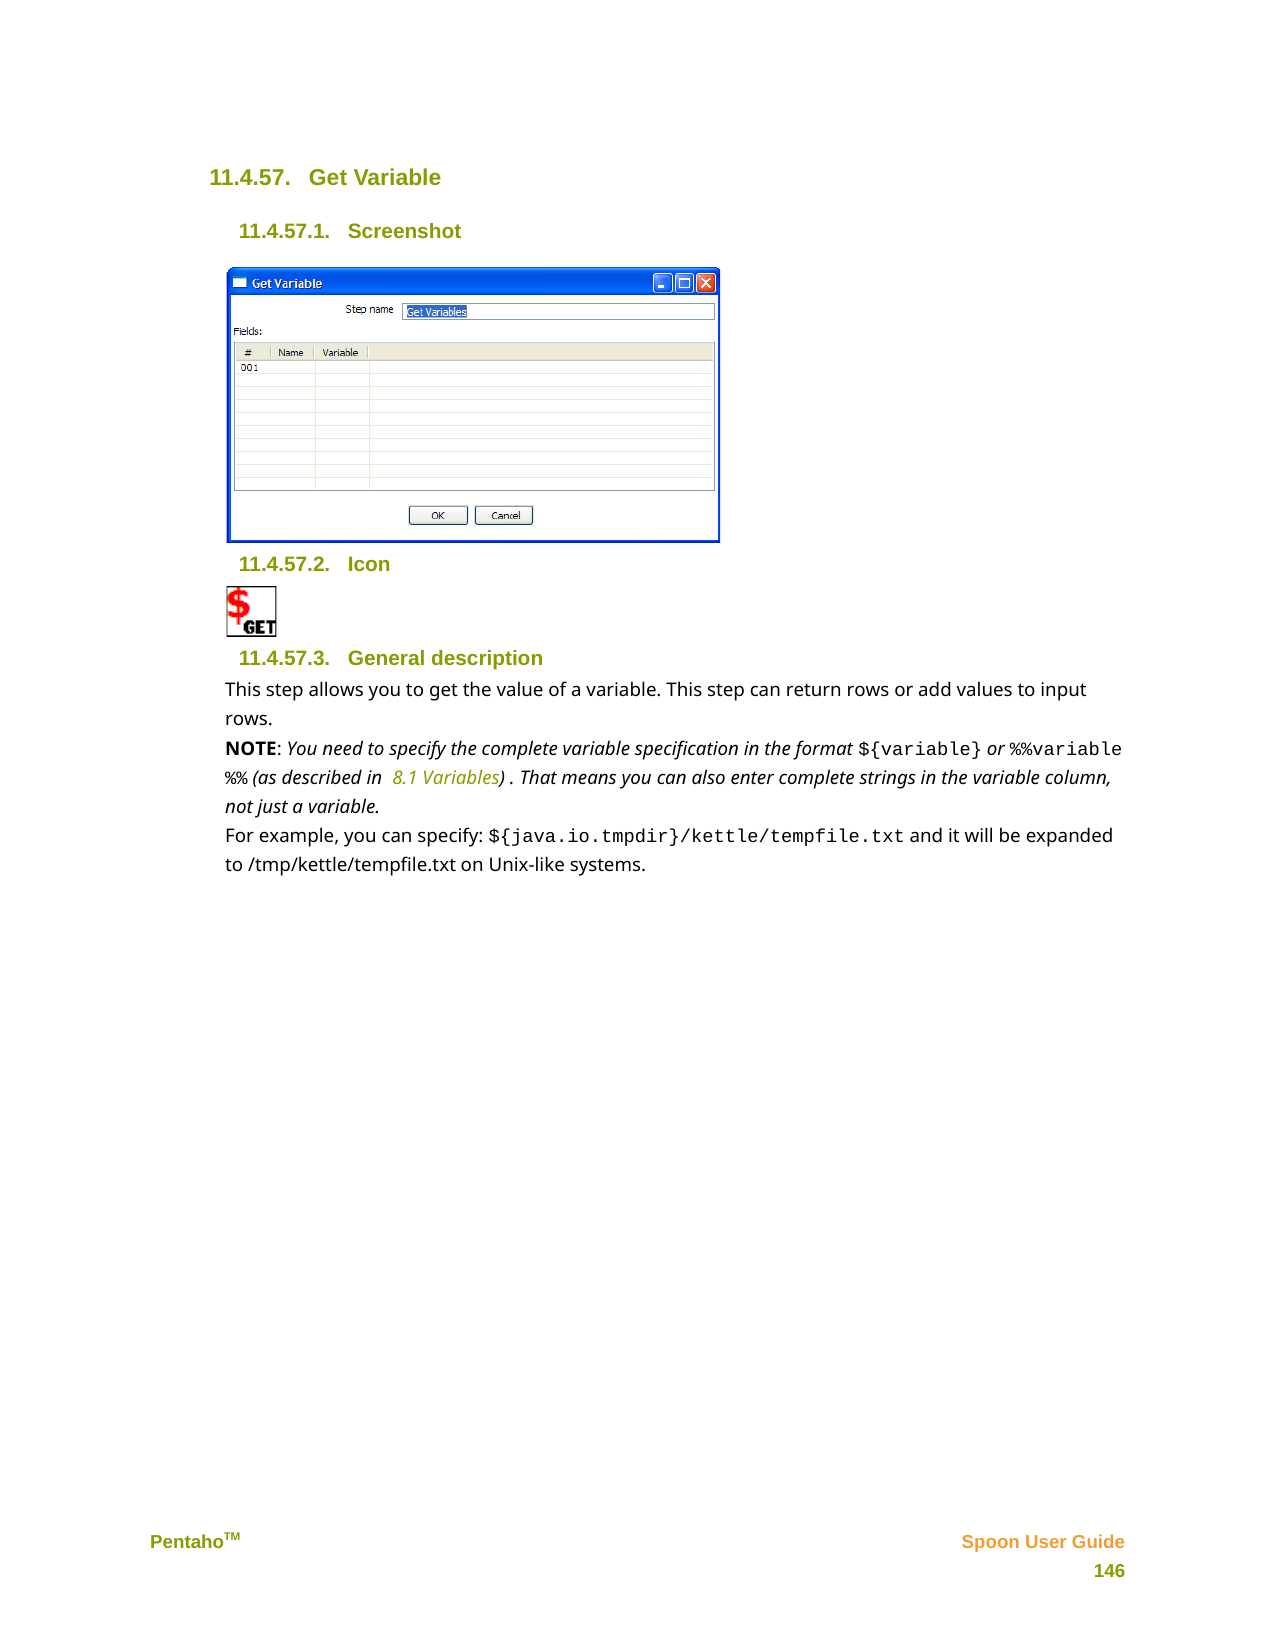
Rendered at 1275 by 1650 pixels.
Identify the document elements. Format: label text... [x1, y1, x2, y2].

text NOTE: You need to specify the complete variable specification in the format ${variable} or %%variable%% (as described in 8.1 Variables) . That means you can also enter complete strings in the variable column, not just a variable. [225, 732, 1125, 819]
text For example, you can specify: ${java.io.tmpdir}/kettle/tempfile.txt and it will be expanded [225, 819, 1125, 848]
text This step allows you to get the value of a variable. This step can return rows or add values to input rows. [225, 673, 1125, 732]
subtitle Get Variable [209, 157, 1125, 192]
text to /tmp/kettle/tempfile.txt on Unix-like systems. [225, 848, 1125, 877]
subtitle Icon [239, 264, 1125, 578]
subtitle General description [239, 597, 1125, 673]
picture [226, 586, 277, 637]
subtitle Screenshot [239, 211, 1125, 246]
